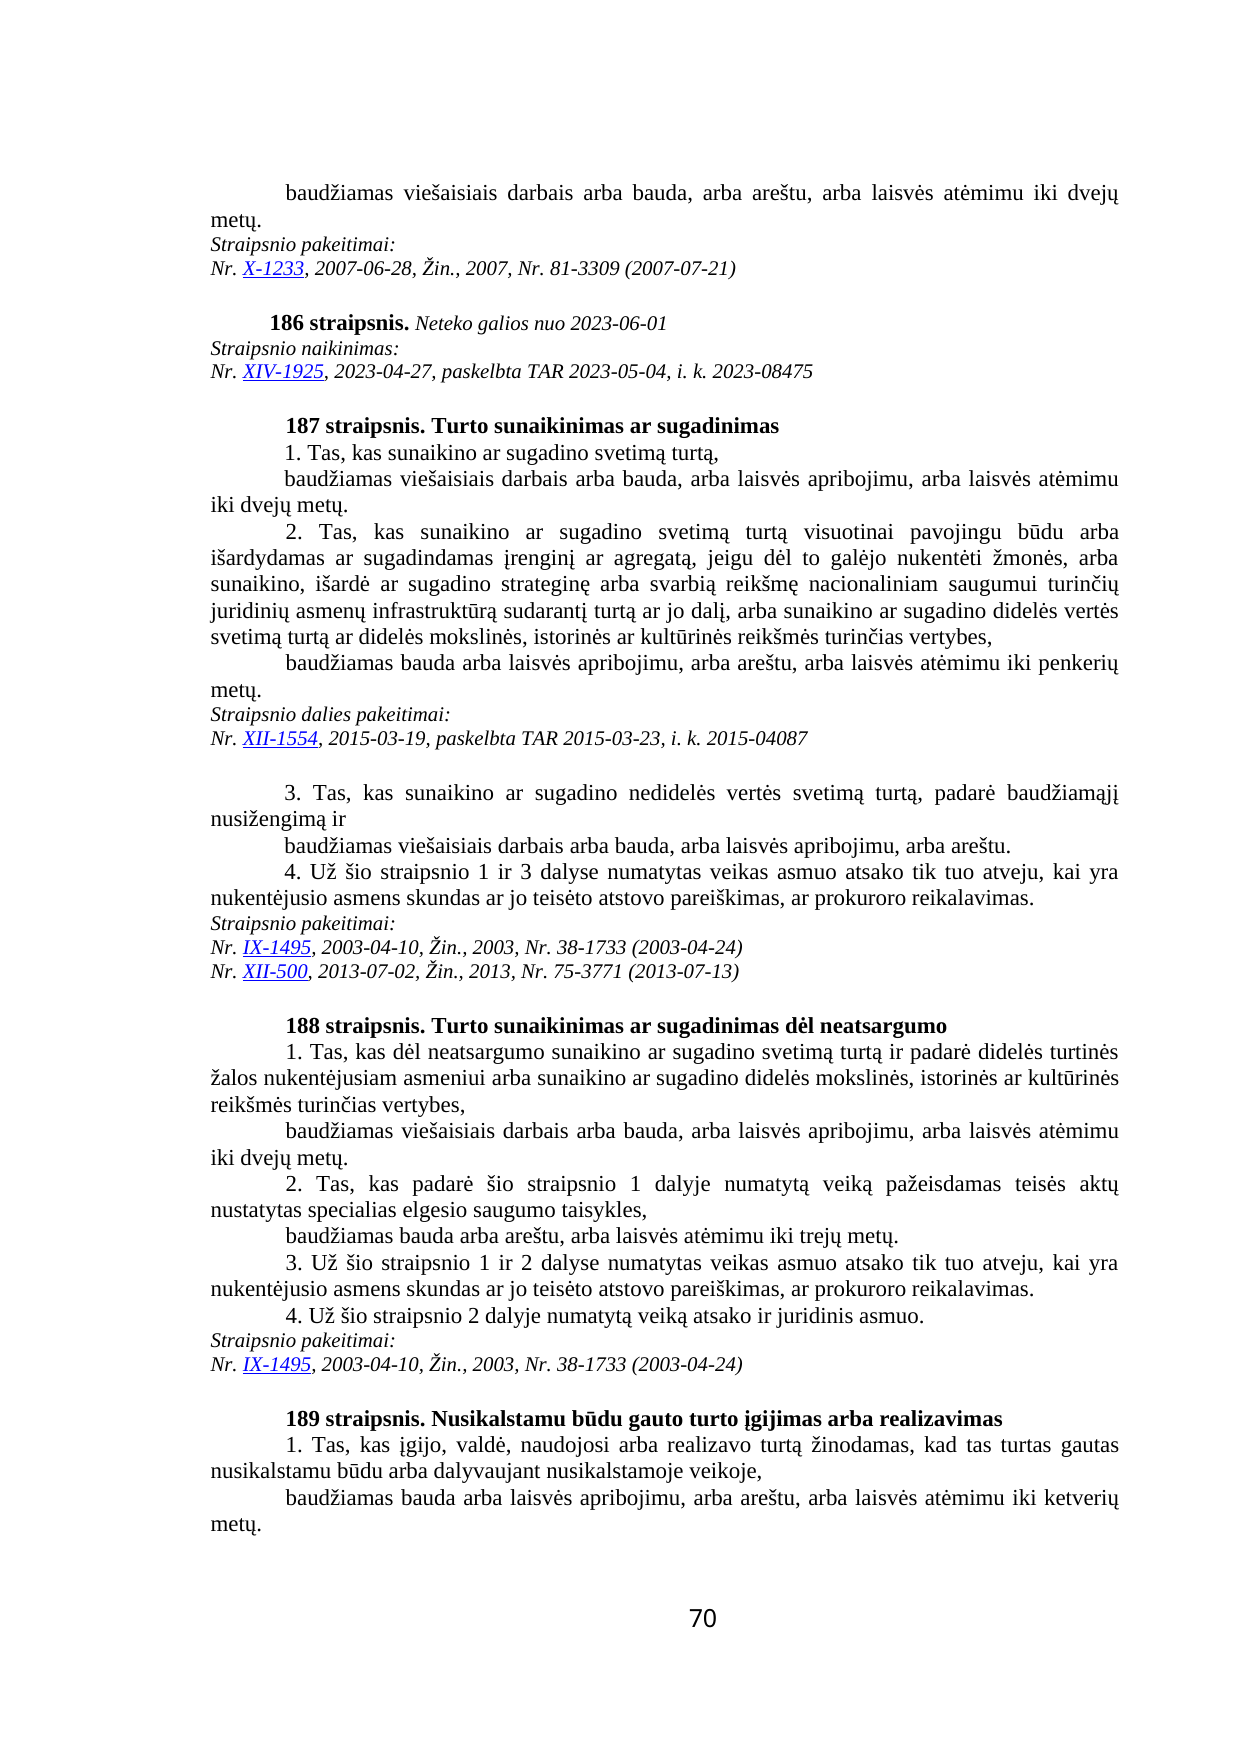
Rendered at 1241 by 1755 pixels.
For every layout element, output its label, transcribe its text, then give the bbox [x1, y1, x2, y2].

text 187 straipsnis. Turto sunaikinimas ar sugadinimas [210, 412, 1120, 439]
text 2. Tas, kas padarė šio straipsnio 1 dalyje numatytą veiką pažeisdamas teisės aktų nustatytas specialias elgesio saugumo taisykles, [210, 1170, 1120, 1223]
text 2. Tas, kas sunaikino ar sugadino svetimą turtą visuotinai pavojingu būdu arba išardydamas ar sugadindamas įrenginį ar agregatą, jeigu dėl to galėjo nukentėti žmonės, arba sunaikino, išardė ar sugadino strateginę arba svarbią reikšmę nacionaliniam saugumui turinčių juridinių asmenų infrastruktūrą sudarantį turtą ar jo dalį, arba sunaikino ar sugadino didelės vertės svetimą turtą ar didelės mokslinės, istorinės ar kultūrinės reikšmės turinčias vertybes, [210, 518, 1120, 649]
text 3. Už šio straipsnio 1 ir 2 dalyse numatytas veikas asmuo atsako tik tuo atveju, kai yra nukentėjusio asmens skundas ar jo teisėto atstovo pareiškimas, ar prokuroro reikalavimas. [210, 1249, 1120, 1302]
text 3. Tas, kas sunaikino ar sugadino nedidelės vertės svetimą turtą, padarė baudžiamąjį nusižengimą ir [210, 779, 1120, 832]
text 1. Tas, kas įgijo, valdė, naudojosi arba realizavo turtą žinodamas, kad tas turtas gautas nusikalstamu būdu arba dalyvaujant nusikalstamoje veikoje, [210, 1431, 1120, 1484]
text 1. Tas, kas dėl neatsargumo sunaikino ar sugadino svetimą turtą ir padarė didelės turtinės žalos nukentėjusiam asmeniui arba sunaikino ar sugadino didelės mokslinės, istorinės ar kultūrinės reikšmės turinčias vertybes, [210, 1038, 1120, 1117]
text Nr. IX-1495, 2003-04-10, Žin., 2003, Nr. 38-1733 (2003-04-24) [210, 1352, 1120, 1376]
text Nr. XII-500, 2013-07-02, Žin., 2013, Nr. 75-3771 (2013-07-13) [210, 959, 1120, 983]
text baudžiamas viešaisiais darbais arba bauda, arba laisvės apribojimu, arba laisvės atėmimu iki dvejų metų. [210, 465, 1120, 518]
text 4. Už šio straipsnio 1 ir 3 dalyse numatytas veikas asmuo atsako tik tuo atveju, kai yra nukentėjusio asmens skundas ar jo teisėto atstovo pareiškimas, ar prokuroro reikalavimas. [210, 858, 1120, 911]
text Nr. X-1233, 2007-06-28, Žin., 2007, Nr. 81-3309 (2007-07-21) [210, 256, 1120, 280]
text Straipsnio naikinimas: [210, 335, 1120, 359]
text Nr. IX-1495, 2003-04-10, Žin., 2003, Nr. 38-1733 (2003-04-24) [210, 935, 1120, 959]
text 186 straipsnis. Neteko galios nuo 2023-06-01 [210, 309, 1120, 335]
text 189 straipsnis. Nusikalstamu būdu gauto turto įgijimas arba realizavimas [210, 1405, 1120, 1431]
text 4. Už šio straipsnio 2 dalyje numatytą veiką atsako ir juridinis asmuo. [210, 1302, 1120, 1328]
text Straipsnio pakeitimai: [210, 911, 1120, 935]
text baudžiamas bauda arba laisvės apribojimu, arba areštu, arba laisvės atėmimu iki ketverių metų. [210, 1484, 1120, 1537]
text baudžiamas bauda arba areštu, arba laisvės atėmimu iki trejų metų. [210, 1223, 1120, 1249]
text baudžiamas viešaisiais darbais arba bauda, arba areštu, arba laisvės atėmimu iki dvejų metų. [210, 179, 1120, 232]
text 1. Tas, kas sunaikino ar sugadino svetimą turtą, [210, 439, 1120, 465]
text Straipsnio dalies pakeitimai: [210, 702, 1120, 726]
text 188 straipsnis. Turto sunaikinimas ar sugadinimas dėl neatsargumo [210, 1012, 1120, 1038]
text Nr. XIV-1925, 2023-04-27, paskelbta TAR 2023-05-04, i. k. 2023-08475 [210, 359, 1120, 383]
text baudžiamas bauda arba laisvės apribojimu, arba areštu, arba laisvės atėmimu iki penkerių metų. [210, 649, 1120, 702]
text Straipsnio pakeitimai: [210, 232, 1120, 256]
text baudžiamas viešaisiais darbais arba bauda, arba laisvės apribojimu, arba areštu. [210, 832, 1120, 858]
text Straipsnio pakeitimai: [210, 1328, 1120, 1352]
text Nr. XII-1554, 2015-03-19, paskelbta TAR 2015-03-23, i. k. 2015-04087 [210, 726, 1120, 750]
text baudžiamas viešaisiais darbais arba bauda, arba laisvės apribojimu, arba laisvės atėmimu iki dvejų metų. [210, 1117, 1120, 1170]
